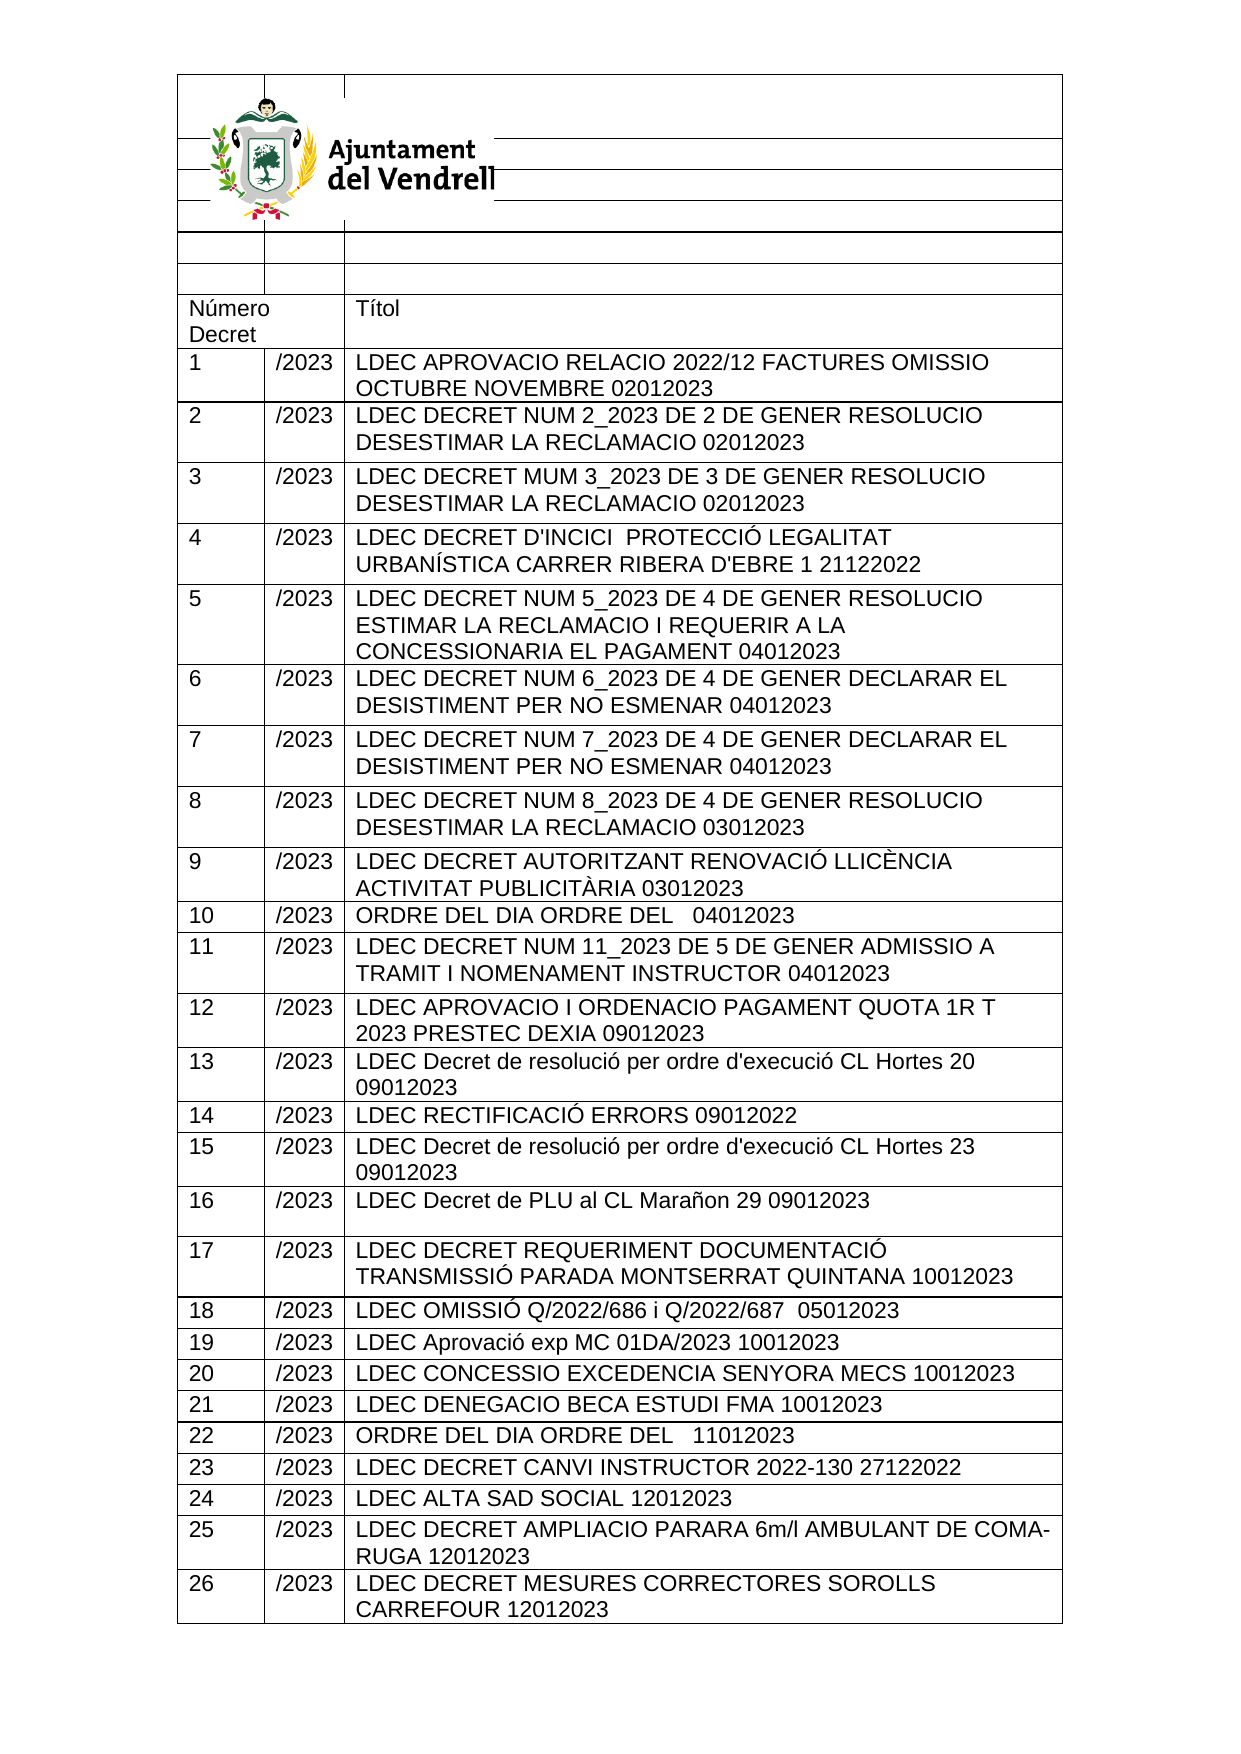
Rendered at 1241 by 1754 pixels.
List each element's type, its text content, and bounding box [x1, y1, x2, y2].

table_cell 23 [178, 1454, 264, 1484]
table_cell LDEC DECRET AUTORITZANT RENOVACIÓ LLICÈNCIA ACTIVITAT PUBLICITÀRIA 03012023 [345, 848, 1062, 901]
table_cell LDEC DECRET MUM 3_2023 DE 3 DE GENER RESOLUCIO DESESTIMAR LA RECLAMACIO 02012023 [345, 463, 1062, 523]
table_cell /2023 [265, 665, 344, 725]
table_cell /2023 [265, 1102, 344, 1132]
table_cell 5 [178, 585, 264, 664]
table_header [178, 75, 264, 138]
table_cell LDEC DECRET NUM 2_2023 DE 2 DE GENER RESOLUCIO DESESTIMAR LA RECLAMACIO 02012023 [345, 403, 1062, 462]
table_cell /2023 [265, 585, 344, 664]
table_cell LDEC DECRET NUM 7_2023 DE 4 DE GENER DECLARAR EL DESISTIMENT PER NO ESMENAR 04012023 [345, 726, 1062, 786]
table_cell /2023 [265, 1485, 344, 1515]
table_cell 22 [178, 1423, 264, 1453]
table_cell 15 [178, 1133, 264, 1186]
table_cell [178, 201, 264, 231]
table_cell /2023 [265, 463, 344, 523]
table_cell 6 [178, 665, 264, 725]
table_cell /2023 [265, 1570, 344, 1623]
table_cell ORDRE DEL DIA ORDRE DEL 11012023 [345, 1423, 1062, 1453]
table_cell 11 [178, 933, 264, 993]
table_cell [345, 201, 1062, 231]
table_header [265, 75, 344, 98]
table_cell 19 [178, 1329, 264, 1359]
table_cell /2023 [265, 1454, 344, 1484]
table_cell 8 [178, 787, 264, 847]
table_cell [265, 233, 344, 263]
table_cell /2023 [265, 1048, 344, 1101]
table_cell Títol [345, 295, 1062, 348]
table_cell /2023 [265, 1298, 344, 1328]
table_cell LDEC Aprovació exp MC 01DA/2023 10012023 [345, 1329, 1062, 1359]
table_cell [178, 139, 210, 169]
table_cell 21 [178, 1391, 264, 1421]
table_cell LDEC DECRET D'INCICI PROTECCIÓ LEGALITAT URBANÍSTICA CARRER RIBERA D'EBRE 1 21122022 [345, 524, 1062, 584]
table_cell /2023 [265, 403, 344, 462]
table_cell [265, 220, 344, 231]
table_cell /2023 [265, 1360, 344, 1390]
table_cell 26 [178, 1570, 264, 1623]
table_cell 9 [178, 848, 264, 901]
table_cell [265, 264, 344, 294]
table_cell 13 [178, 1048, 264, 1101]
table_cell LDEC APROVACIO I ORDENACIO PAGAMENT QUOTA 1R T 2023 PRESTEC DEXIA 09012023 [345, 994, 1062, 1047]
table_cell /2023 [265, 933, 344, 993]
table_cell /2023 [265, 1516, 344, 1569]
table_cell LDEC DECRET NUM 8_2023 DE 4 DE GENER RESOLUCIO DESESTIMAR LA RECLAMACIO 03012023 [345, 787, 1062, 847]
table_cell 17 [178, 1237, 264, 1296]
table_cell 25 [178, 1516, 264, 1569]
table_cell LDEC DECRET NUM 5_2023 DE 4 DE GENER RESOLUCIO ESTIMAR LA RECLAMACIO I REQUERIR A LA CONCESSIONARIA EL PAGAMENT 04012023 [345, 585, 1062, 664]
table_cell LDEC RECTIFICACIÓ ERRORS 09012022 [345, 1102, 1062, 1132]
table_cell /2023 [265, 1423, 344, 1453]
table_cell /2023 [265, 349, 344, 401]
table_cell LDEC DENEGACIO BECA ESTUDI FMA 10012023 [345, 1391, 1062, 1421]
table_cell 1 [178, 349, 264, 401]
table_cell Número Decret [178, 295, 344, 348]
table_cell /2023 [265, 1329, 344, 1359]
table_cell 7 [178, 726, 264, 786]
table_cell /2023 [265, 1187, 344, 1236]
table_cell /2023 [265, 1391, 344, 1421]
table_cell 18 [178, 1298, 264, 1328]
table_header [345, 75, 1062, 138]
table_cell LDEC APROVACIO RELACIO 2022/12 FACTURES OMISSIO OCTUBRE NOVEMBRE 02012023 [345, 349, 1062, 401]
table_cell LDEC DECRET CANVI INSTRUCTOR 2022-130 27122022 [345, 1454, 1062, 1484]
table_cell LDEC DECRET NUM 11_2023 DE 5 DE GENER ADMISSIO A TRAMIT I NOMENAMENT INSTRUCTOR 04012023 [345, 933, 1062, 993]
table_cell LDEC Decret de resolució per ordre d'execució CL Hortes 20 09012023 [345, 1048, 1062, 1101]
table_cell 14 [178, 1102, 264, 1132]
table_cell /2023 [265, 994, 344, 1047]
table_cell 10 [178, 902, 264, 932]
table_cell /2023 [265, 1237, 344, 1296]
table_cell /2023 [265, 902, 344, 932]
table_header [189, 103, 210, 137]
table_cell [495, 139, 1062, 169]
table_cell 16 [178, 1187, 264, 1236]
table_cell [178, 264, 264, 294]
table_cell /2023 [265, 726, 344, 786]
table_cell /2023 [265, 787, 344, 847]
table_cell LDEC DECRET MESURES CORRECTORES SOROLLS CARREFOUR 12012023 [345, 1570, 1062, 1623]
table_cell LDEC CONCESSIO EXCEDENCIA SENYORA MECS 10012023 [345, 1360, 1062, 1390]
table_cell [345, 264, 1062, 294]
table_cell 3 [178, 463, 264, 523]
table_cell /2023 [265, 1133, 344, 1186]
table_cell 4 [178, 524, 264, 584]
table_cell ORDRE DEL DIA ORDRE DEL 04012023 [345, 902, 1062, 932]
table_cell LDEC DECRET REQUERIMENT DOCUMENTACIÓ TRANSMISSIÓ PARADA MONTSERRAT QUINTANA 10012023 [345, 1237, 1062, 1296]
table_cell 2 [178, 403, 264, 462]
table_cell LDEC DECRET NUM 6_2023 DE 4 DE GENER DECLARAR EL DESISTIMENT PER NO ESMENAR 04012023 [345, 665, 1062, 725]
table_cell LDEC Decret de resolució per ordre d'execució CL Hortes 23 09012023 [345, 1133, 1062, 1186]
table_cell 20 [178, 1360, 264, 1390]
table_cell 24 [178, 1485, 264, 1515]
table_cell /2023 [265, 848, 344, 901]
table_cell LDEC OMISSIÓ Q/2022/686 i Q/2022/687 05012023 [345, 1298, 1062, 1328]
table_cell [345, 233, 1062, 263]
table_cell [178, 233, 264, 263]
table_cell LDEC ALTA SAD SOCIAL 12012023 [345, 1485, 1062, 1515]
table_cell /2023 [265, 524, 344, 584]
table_cell LDEC Decret de PLU al CL Marañon 29 09012023 [345, 1187, 1062, 1236]
table_cell [495, 170, 1062, 200]
table_cell [178, 170, 210, 200]
table_cell LDEC DECRET AMPLIACIO PARARA 6m/l AMBULANT DE COMA-RUGA 12012023 [345, 1516, 1062, 1569]
table_cell 12 [178, 994, 264, 1047]
